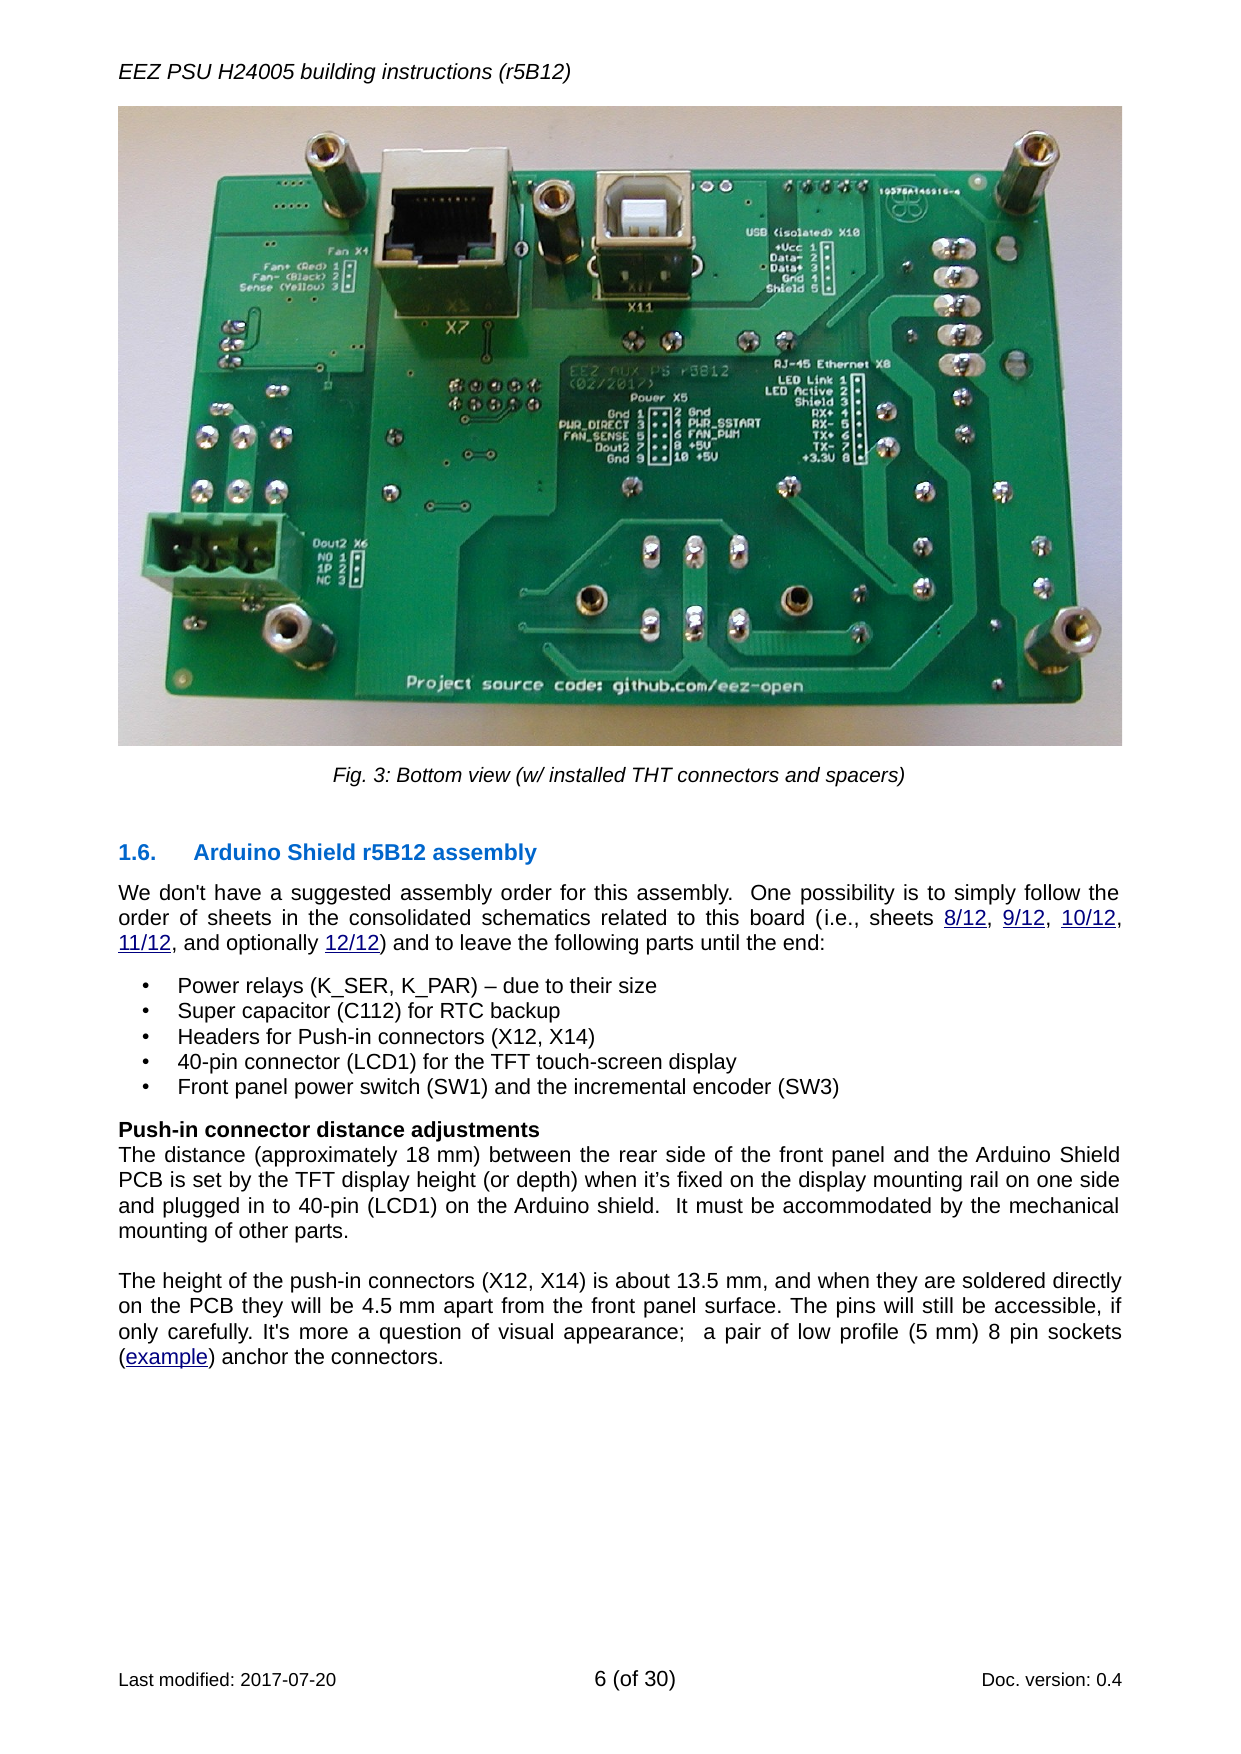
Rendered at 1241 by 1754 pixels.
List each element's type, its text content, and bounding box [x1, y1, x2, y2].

list Front panel power switch (SW1) and the incremental encoder (SW3) [142, 1074, 1110, 1099]
text Push-in connector distance adjustments [118, 1117, 1122, 1142]
subtitle Arduino Shield r5B12 assembly [118, 839, 1122, 865]
picture [118, 106, 1123, 746]
list Headers for Push-in connectors (X12, X14) [142, 1023, 1110, 1049]
text The height of the push-in connectors (X12, X14) is about 13.5 mm, and when they are soldered directly on the PCB they will be 4.5 mm apart from the front panel surface. The pins will still be accessible, if only carefully. It's more a question of visual appearance; a pair of low profile (5 mm) 8 pin sockets (example) anchor the connectors. [118, 1268, 1122, 1369]
text We don't have a suggested assembly order for this assembly. One possibility is to simply follow the order of sheets in the consolidated schematics related to this board (i.e., sheets 8/12, 9/12, 10/12, 11/12, and optionally 12/12) and to leave the following parts until the end: [118, 880, 1122, 955]
list 40-pin connector (LCD1) for the TFT touch-screen display [142, 1049, 1110, 1074]
list Super capacitor (C112) for RTC backup [142, 998, 1110, 1023]
text Fig. 3: Bottom view (w/ installed THT connectors and spacers) [118, 746, 1122, 787]
list Power relays (K_SER, K_PAR) – due to their size [142, 973, 1110, 998]
text The distance (approximately 18 mm) between the rear side of the front panel and the Arduino Shield PCB is set by the TFT display height (or depth) when it’s fixed on the display mounting rail on one side and plugged in to 40-pin (LCD1) on the Arduino shield. It must be accommodated by the mechanical mounting of other parts. [118, 1142, 1122, 1243]
